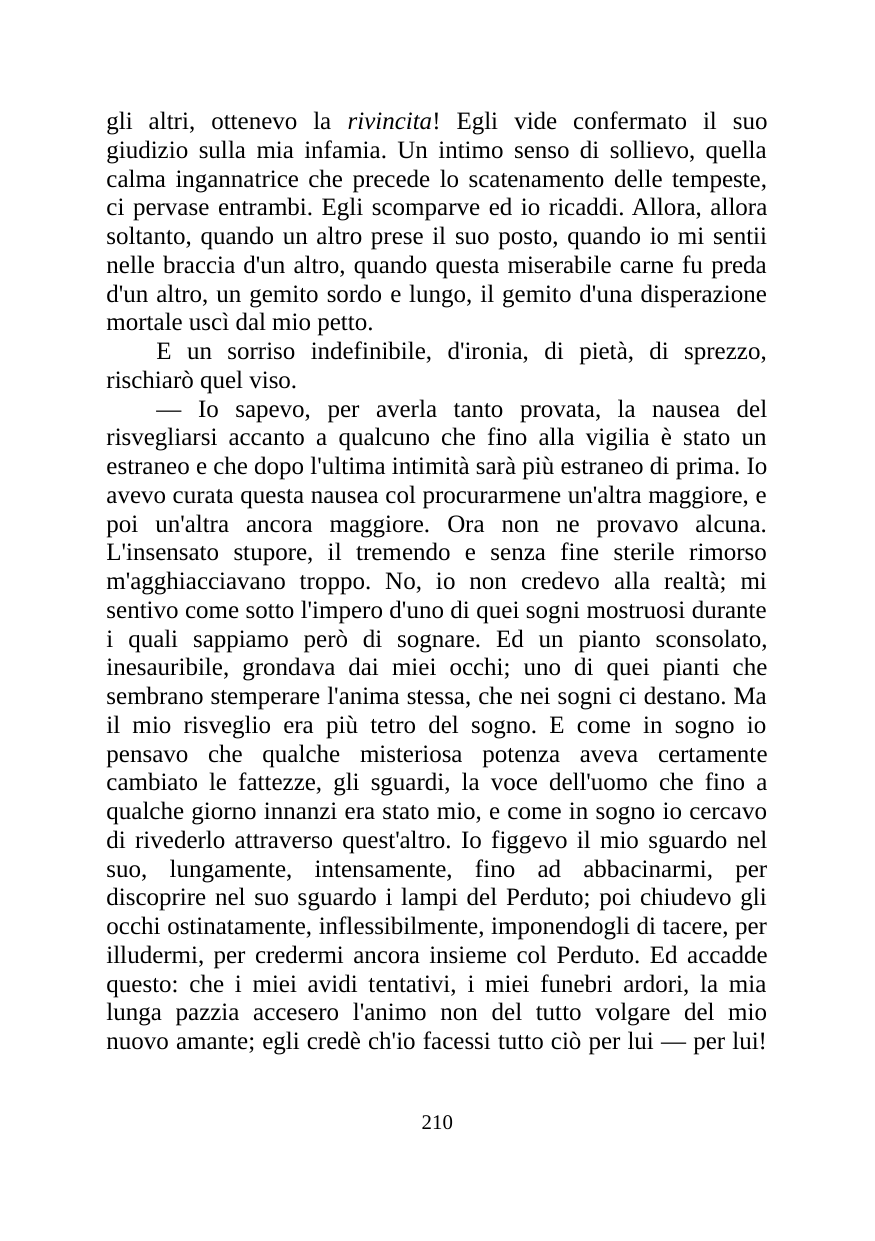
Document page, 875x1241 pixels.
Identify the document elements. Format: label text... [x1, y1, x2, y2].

text ― Io sapevo, per averla tanto provata, la nausea del risvegliarsi accanto a qualcuno che fino alla vigilia è stato un estraneo e che dopo l'ultima intimità sarà più estraneo di prima. Io avevo curata questa nausea col procurarmene un'altra maggiore, e poi un'altra ancora maggiore. Ora non ne provavo alcuna. L'insensato stupore, il tremendo e senza fine sterile rimorso m'agghiacciavano troppo. No, io non credevo alla realtà; mi sentivo come sotto l'impero d'uno di quei sogni mostruosi durante i quali sappiamo però di sognare. Ed un pianto sconsolato, inesauribile, grondava dai miei occhi; uno di quei pianti che sembrano stemperare l'anima stessa, che nei sogni ci destano. Ma il mio risveglio era più tetro del sogno. E come in sogno io pensavo che qualche misteriosa potenza aveva certamente cambiato le fattezze, gli sguardi, la voce dell'uomo che fino a qualche giorno innanzi era stato mio, e come in sogno io cercavo di rivederlo attraverso quest'altro. Io figgevo il mio sguardo nel suo, lungamente, intensamente, fino ad abbacinarmi, per discoprire nel suo sguardo i lampi del Perduto; poi chiudevo gli occhi ostinatamente, inflessibilmente, imponendogli di tacere, per illudermi, per credermi ancora insieme col Perduto. Ed accadde questo: che i miei avidi tentativi, i miei funebri ardori, la mia lunga pazzia accesero l'animo non del tutto volgare del mio nuovo amante; egli credè ch'io facessi tutto ciò per lui ― per lui! [106, 394, 768, 1055]
text gli altri, ottenevo la rivincita! Egli vide confermato il suo giudizio sulla mia infamia. Un intimo senso di sollievo, quella calma ingannatrice che precede lo scatenamento delle tempeste, ci pervase entrambi. Egli scomparve ed io ricaddi. Allora, allora soltanto, quando un altro prese il suo posto, quando io mi sentii nelle braccia d'un altro, quando questa miserabile carne fu preda d'un altro, un gemito sordo e lungo, il gemito d'una disperazione mortale uscì dal mio petto. [106, 106, 768, 336]
text E un sorriso indefinibile, d'ironia, di pietà, di sprezzo, rischiarò quel viso. [106, 336, 768, 394]
